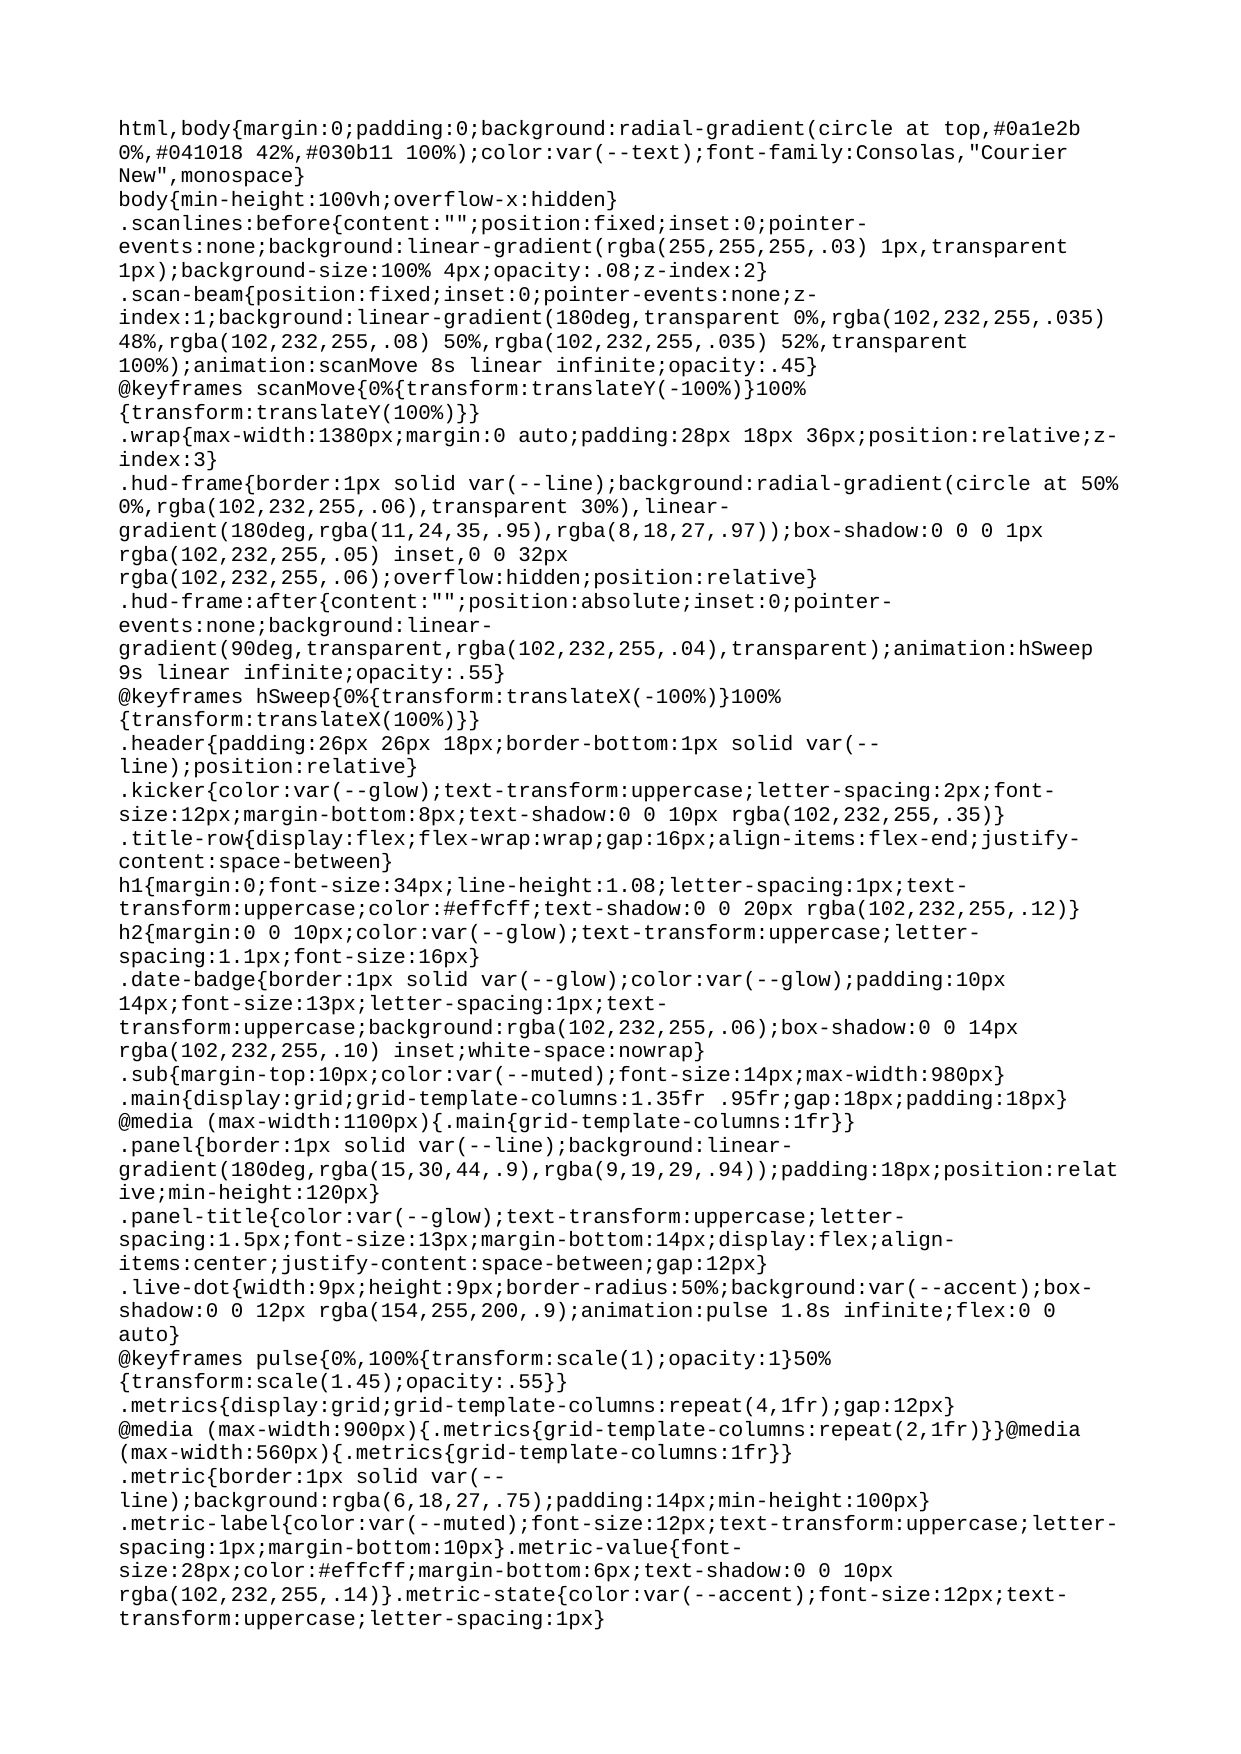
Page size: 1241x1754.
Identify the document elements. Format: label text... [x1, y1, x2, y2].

text .metric-label{color:var(--muted);font-size:12px;text-transform:uppercase;letter-spacing:1px;margin-bottom:10px}.metric-value{font-size:28px;color:#effcff;margin-bottom:6px;text-shadow:0 0 10px rgba(102,232,255,.14)}.metric-state{color:var(--accent);font-size:12px;text-transform:uppercase;letter-spacing:1px} [118, 1513, 1122, 1631]
text .header{padding:26px 26px 18px;border-bottom:1px solid var(--line);position:relative} [118, 733, 1122, 780]
text @media (max-width:1100px){.main{grid-template-columns:1fr}} [118, 1111, 1122, 1135]
text .live-dot{width:9px;height:9px;border-radius:50%;background:var(--accent);box-shadow:0 0 12px rgba(154,255,200,.9);animation:pulse 1.8s infinite;flex:0 0 auto} [118, 1277, 1122, 1348]
text .panel{border:1px solid var(--line);background:linear-gradient(180deg,rgba(15,30,44,.9),rgba(9,19,29,.94));padding:18px;position:relative;min-height:120px} [118, 1135, 1122, 1206]
text .panel-title{color:var(--glow);text-transform:uppercase;letter-spacing:1.5px;font-size:13px;margin-bottom:14px;display:flex;align-items:center;justify-content:space-between;gap:12px} [118, 1206, 1122, 1277]
text h2{margin:0 0 10px;color:var(--glow);text-transform:uppercase;letter-spacing:1.1px;font-size:16px} [118, 922, 1122, 969]
text .hud-frame:after{content:"";position:absolute;inset:0;pointer-events:none;background:linear-gradient(90deg,transparent,rgba(102,232,255,.04),transparent);animation:hSweep 9s linear infinite;opacity:.55} [118, 591, 1122, 686]
text body{min-height:100vh;overflow-x:hidden} [118, 189, 1122, 213]
text @media (max-width:900px){.metrics{grid-template-columns:repeat(2,1fr)}}@media (max-width:560px){.metrics{grid-template-columns:1fr}} [118, 1419, 1122, 1466]
text .hud-frame{border:1px solid var(--line);background:radial-gradient(circle at 50% 0%,rgba(102,232,255,.06),transparent 30%),linear-gradient(180deg,rgba(11,24,35,.95),rgba(8,18,27,.97));box-shadow:0 0 0 1px rgba(102,232,255,.05) inset,0 0 32px rgba(102,232,255,.06);overflow:hidden;position:relative} [118, 473, 1122, 591]
text .main{display:grid;grid-template-columns:1.35fr .95fr;gap:18px;padding:18px} [118, 1088, 1122, 1111]
text .scanlines:before{content:"";position:fixed;inset:0;pointer-events:none;background:linear-gradient(rgba(255,255,255,.03) 1px,transparent 1px);background-size:100% 4px;opacity:.08;z-index:2} [118, 213, 1122, 284]
text .sub{margin-top:10px;color:var(--muted);font-size:14px;max-width:980px} [118, 1064, 1122, 1088]
text @keyframes scanMove{0%{transform:translateY(-100%)}100%{transform:translateY(100%)}} [118, 378, 1122, 426]
text .metrics{display:grid;grid-template-columns:repeat(4,1fr);gap:12px} [118, 1395, 1122, 1419]
text @keyframes pulse{0%,100%{transform:scale(1);opacity:1}50%{transform:scale(1.45);opacity:.55}} [118, 1348, 1122, 1395]
text .wrap{max-width:1380px;margin:0 auto;padding:28px 18px 36px;position:relative;z-index:3} [118, 426, 1122, 473]
text .scan-beam{position:fixed;inset:0;pointer-events:none;z-index:1;background:linear-gradient(180deg,transparent 0%,rgba(102,232,255,.035) 48%,rgba(102,232,255,.08) 50%,rgba(102,232,255,.035) 52%,transparent 100%);animation:scanMove 8s linear infinite;opacity:.45} [118, 284, 1122, 378]
text @keyframes hSweep{0%{transform:translateX(-100%)}100%{transform:translateX(100%)}} [118, 686, 1122, 733]
text .title-row{display:flex;flex-wrap:wrap;gap:16px;align-items:flex-end;justify-content:space-between} [118, 827, 1122, 875]
text .kicker{color:var(--glow);text-transform:uppercase;letter-spacing:2px;font-size:12px;margin-bottom:8px;text-shadow:0 0 10px rgba(102,232,255,.35)} [118, 780, 1122, 827]
text html,body{margin:0;padding:0;background:radial-gradient(circle at top,#0a1e2b 0%,#041018 42%,#030b11 100%);color:var(--text);font-family:Consolas,"Courier New",monospace} [118, 118, 1122, 189]
text .metric{border:1px solid var(--line);background:rgba(6,18,27,.75);padding:14px;min-height:100px} [118, 1466, 1122, 1513]
text .date-badge{border:1px solid var(--glow);color:var(--glow);padding:10px 14px;font-size:13px;letter-spacing:1px;text-transform:uppercase;background:rgba(102,232,255,.06);box-shadow:0 0 14px rgba(102,232,255,.10) inset;white-space:nowrap} [118, 969, 1122, 1064]
text h1{margin:0;font-size:34px;line-height:1.08;letter-spacing:1px;text-transform:uppercase;color:#effcff;text-shadow:0 0 20px rgba(102,232,255,.12)} [118, 875, 1122, 922]
